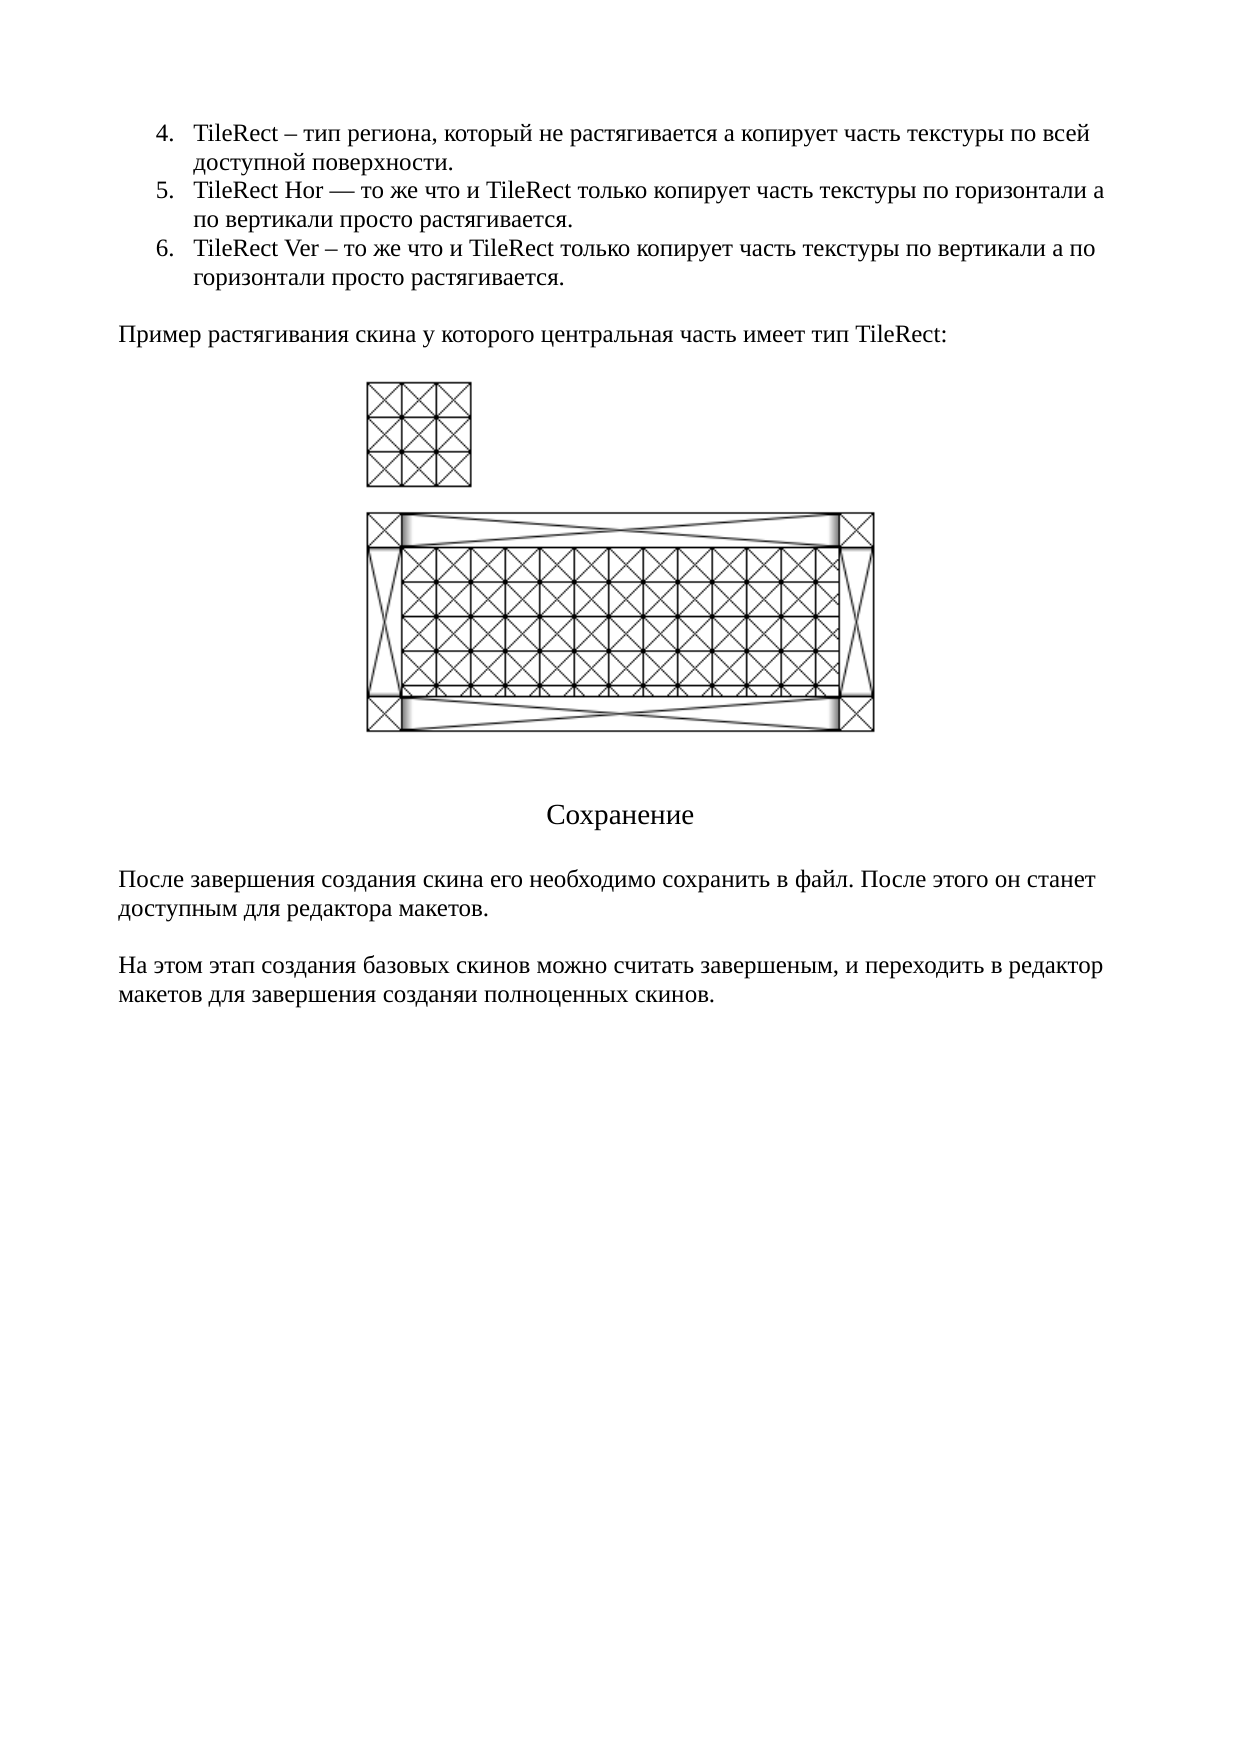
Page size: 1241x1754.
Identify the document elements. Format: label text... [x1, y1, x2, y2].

list TileRect – тип региона, который не растягивается а копирует часть текстуры по всей доступной поверхности. [156, 118, 1122, 176]
text После завершения создания скина его необходимо сохранить в файл. После этого он станет доступным для редактора макетов. [118, 864, 1122, 922]
text Пример растягивания скина у которого центральная часть имеет тип TileRect: [118, 319, 1122, 348]
list TileRect Hor — то же что и TileRect только копирует часть текстуры по горизонтали а по вертикали просто растягивается. [156, 176, 1122, 233]
list TileRect Ver – то же что и TileRect только копирует часть текстуры по вертикали а по горизонтали просто растягивается. [156, 233, 1122, 291]
text Сохранение [118, 797, 1122, 831]
text На этом этап создания базовых скинов можно считать завершеным, и переходить в редактор макетов для завершения созданяи полноценных скинов. [118, 950, 1122, 1008]
picture [360, 376, 881, 740]
